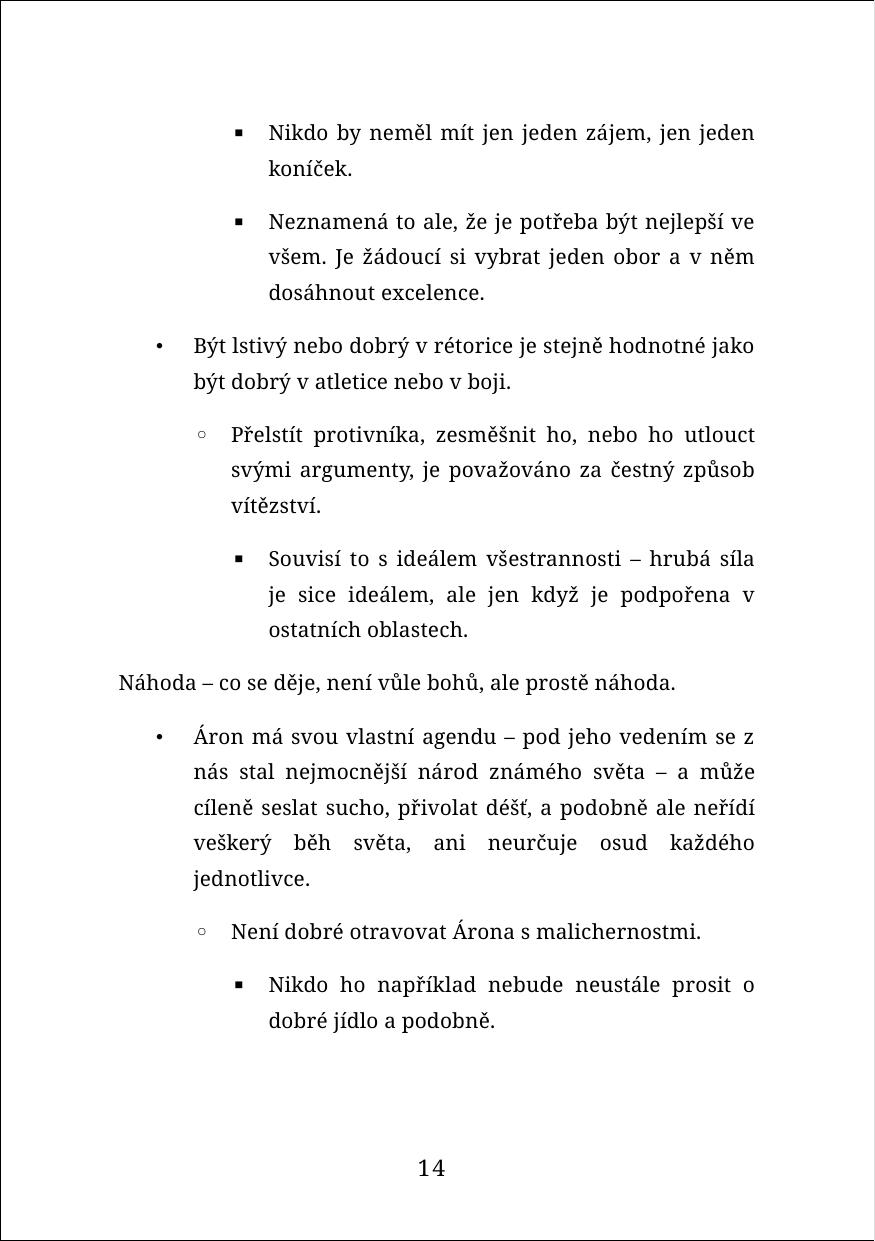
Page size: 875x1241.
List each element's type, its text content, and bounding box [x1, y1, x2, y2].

list Není dobré otravovat Árona s malichernostmi. [193, 917, 756, 946]
list Nikdo ho například nebude neustále prosit o dobré jídlo a podobně. [231, 970, 756, 1034]
list Souvisí to s ideálem všestrannosti – hrubá síla je sice ideálem, ale jen když je podpořena v ostatních oblastech. [231, 544, 756, 644]
text Náhoda – co se děje, není vůle bohů, ale prostě náhoda. [118, 668, 756, 697]
list Áron má svou vlastní agendu – pod jeho vedením se z nás stal nejmocnější národ známého světa – a může cíleně seslat sucho, přivolat déšť, a podobně ale neřídí veškerý běh světa, ani neurčuje osud každého jednotlivce. [156, 722, 756, 892]
list Neznamená to ale, že je potřeba být nejlepší ve všem. Je žádoucí si vybrat jeden obor a v něm dosáhnout excelence. [231, 207, 756, 306]
list Přelstít protivníka, zesměšnit ho, nebo ho utlouct svými argumenty, je považováno za čestný způsob vítězství. [193, 420, 756, 519]
list Nikdo by neměl mít jen jeden zájem, jen jeden koníček. [231, 118, 756, 182]
list Být lstivý nebo dobrý v rétorice je stejně hodnotné jako být dobrý v atletice nebo v boji. [156, 331, 756, 395]
